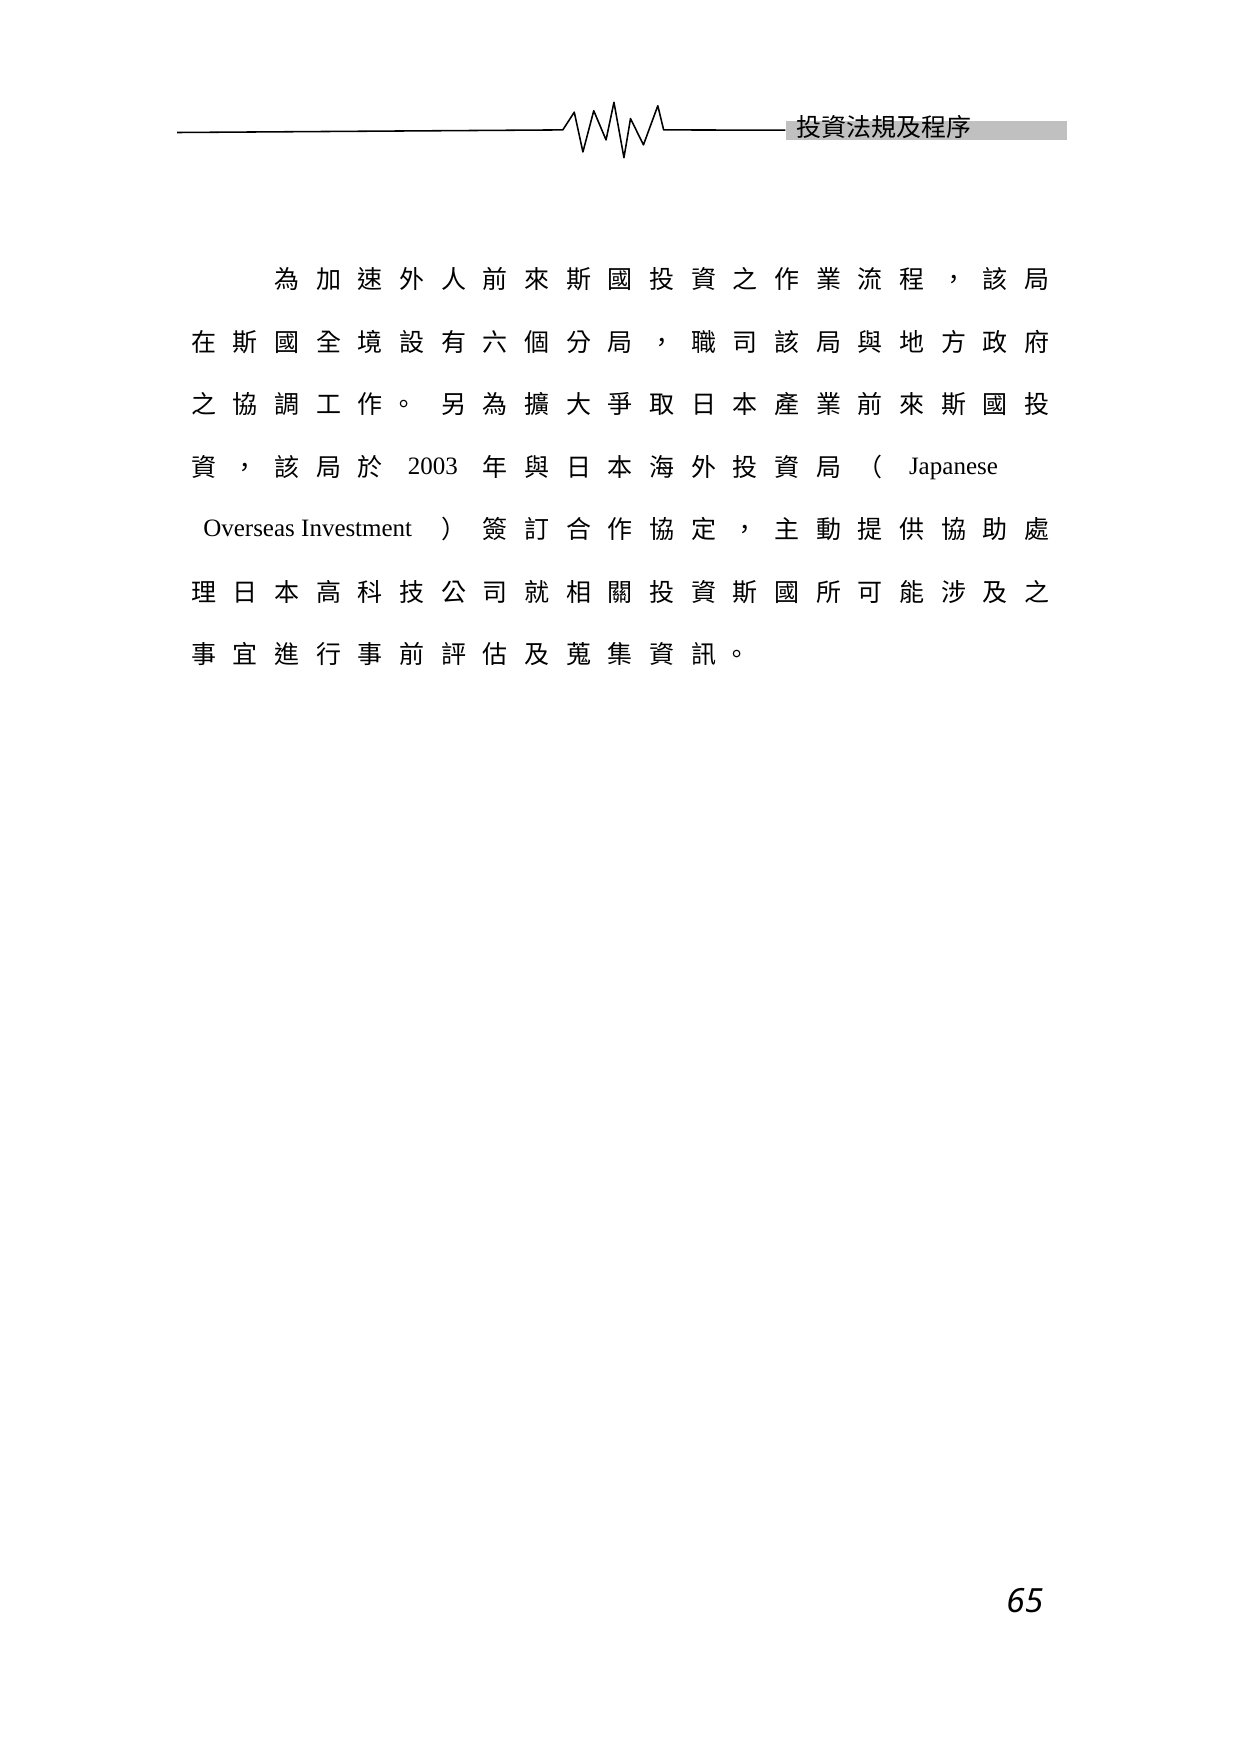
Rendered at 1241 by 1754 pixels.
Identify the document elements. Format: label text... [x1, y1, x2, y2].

text 為加速外人前來斯國投資之作業流程，該局在斯國全境設有六個分局，職司該局與地方政府之協調工作。另為擴大爭取日本產業前來斯國投資，該局於2003年與日本海外投資局（Japanese Overseas Investment）簽訂合作協定，主動提供協助處理日本高科技公司就相關投資斯國所可能涉及之事宜進行事前評估及蒐集資訊。 [183, 236, 1058, 674]
